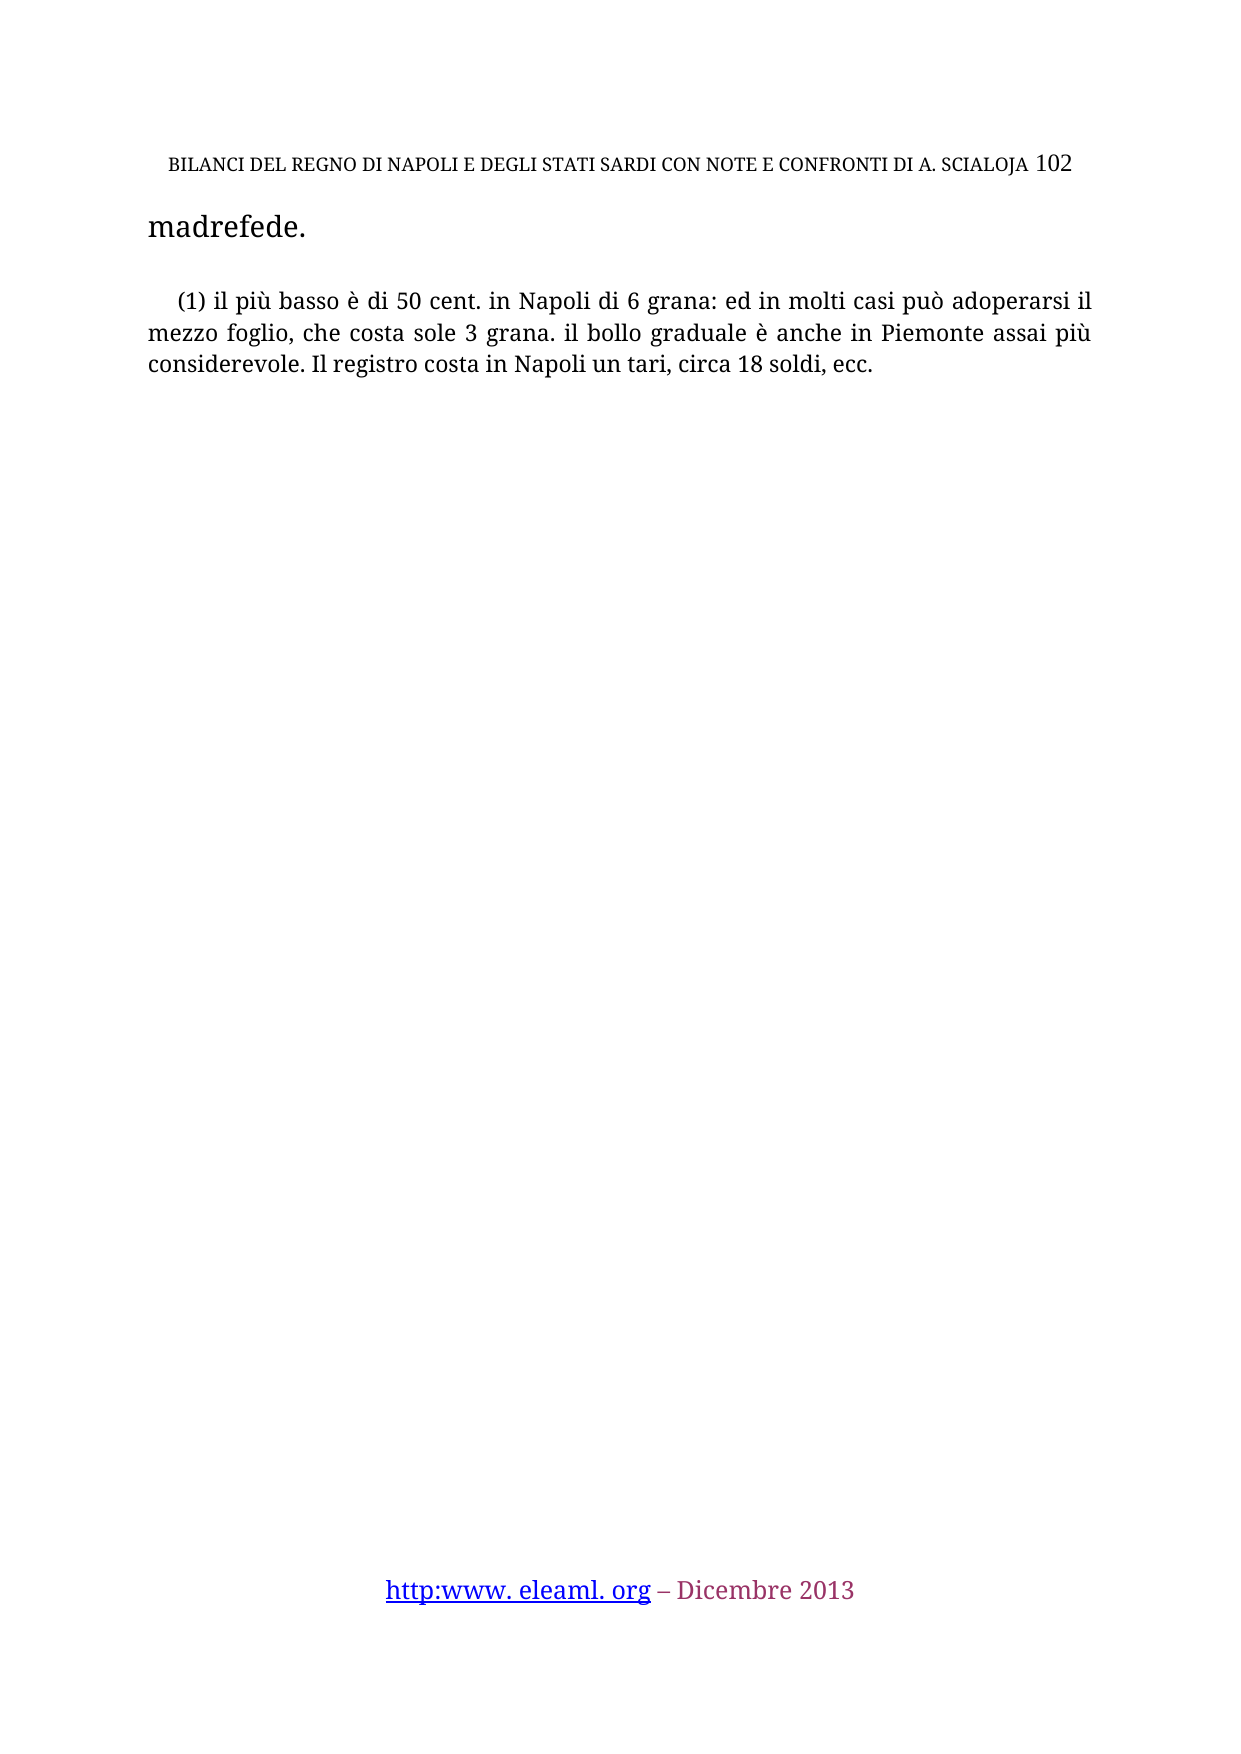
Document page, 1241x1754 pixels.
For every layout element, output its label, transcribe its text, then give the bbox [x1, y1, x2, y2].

text (1) il più basso è di 50 cent. in Napoli di 6 grana: ed in molti casi può adoperarsi il mezzo foglio, che costa sole 3 grana. il bollo graduale è anche in Piemonte assai più considerevole. Il registro costa in Napoli un tari, circa 18 soldi, ecc. [148, 285, 1093, 379]
text madrefede. [148, 206, 1093, 246]
